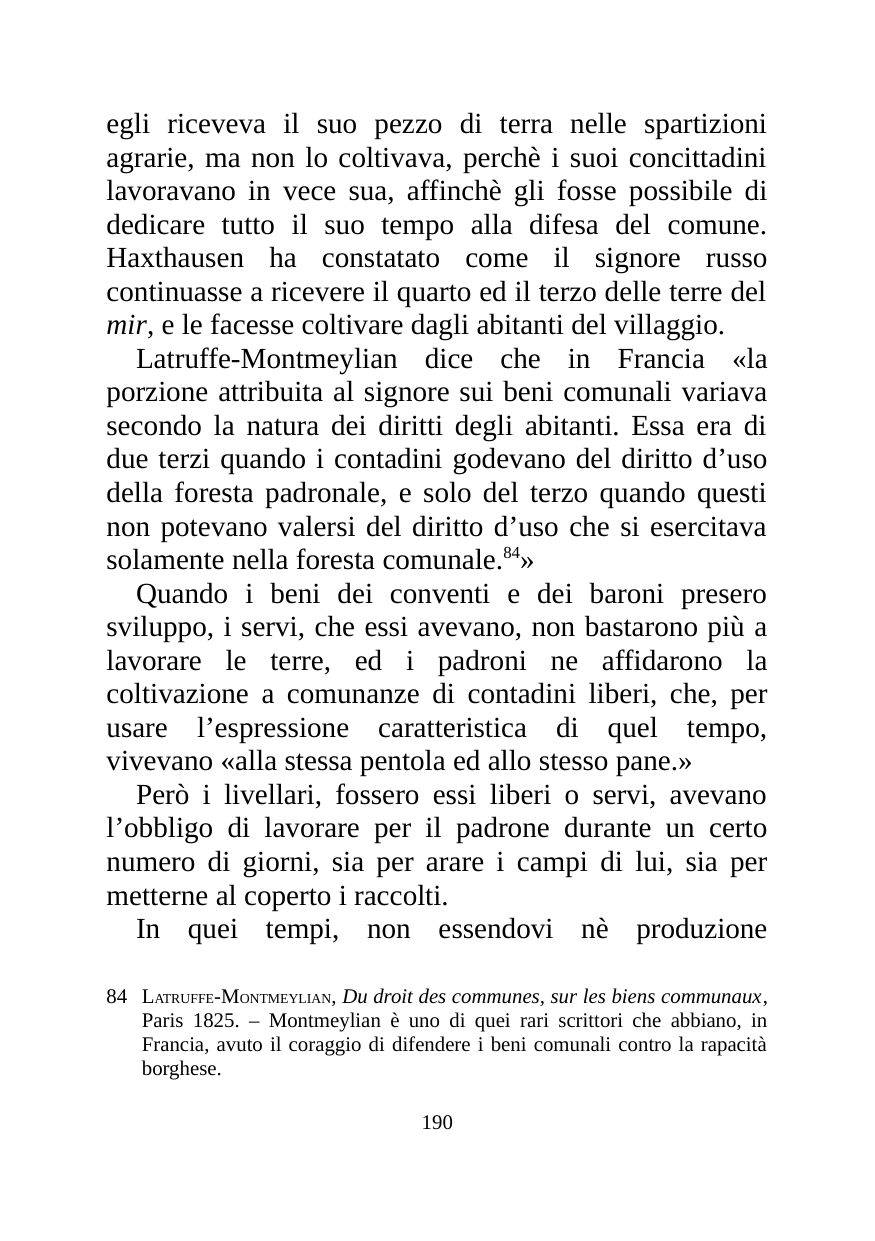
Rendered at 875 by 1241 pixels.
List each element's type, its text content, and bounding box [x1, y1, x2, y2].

text Latruffe-Montmeylian dice che in Francia «la porzione attribuita al signore sui beni comunali variava secondo la natura dei diritti degli abitanti. Essa era di due terzi quando i contadini godevano del diritto d’uso della foresta padronale, e solo del terzo quando questi non potevano valersi del diritto d’uso che si esercitava solamente nella foresta comunale.» [106, 341, 768, 576]
text Latruffe-Montmeylian, Du droit des communes, sur les biens communaux, Paris 1825. – Montmeylian è uno di quei rari scrittori che abbiano, in Francia, avuto il coraggio di difendere i beni comunali contro la rapacità borghese. [106, 984, 768, 1080]
text Però i livellari, fossero essi liberi o servi, avevano l’obbligo di lavorare per il padrone durante un certo numero di giorni, sia per arare i campi di lui, sia per metterne al coperto i raccolti. [106, 777, 768, 911]
text egli riceveva il suo pezzo di terra nelle spartizioni agrarie, ma non lo coltivava, perchè i suoi concittadini lavoravano in vece sua, affinchè gli fosse possibile di dedicare tutto il suo tempo alla difesa del comune. Haxthausen ha constatato come il signore russo continuasse a ricevere il quarto ed il terzo delle terre del mir, e le facesse coltivare dagli abitanti del villaggio. [106, 106, 768, 341]
text In quei tempi, non essendovi nè produzione [106, 911, 768, 945]
text Quando i beni dei conventi e dei baroni presero sviluppo, i servi, che essi avevano, non bastarono più a lavorare le terre, ed i padroni ne affidarono la coltivazione a comunanze di contadini liberi, che, per usare l’espressione caratteristica di quel tempo, vivevano «alla stessa pentola ed allo stesso pane.» [106, 576, 768, 777]
